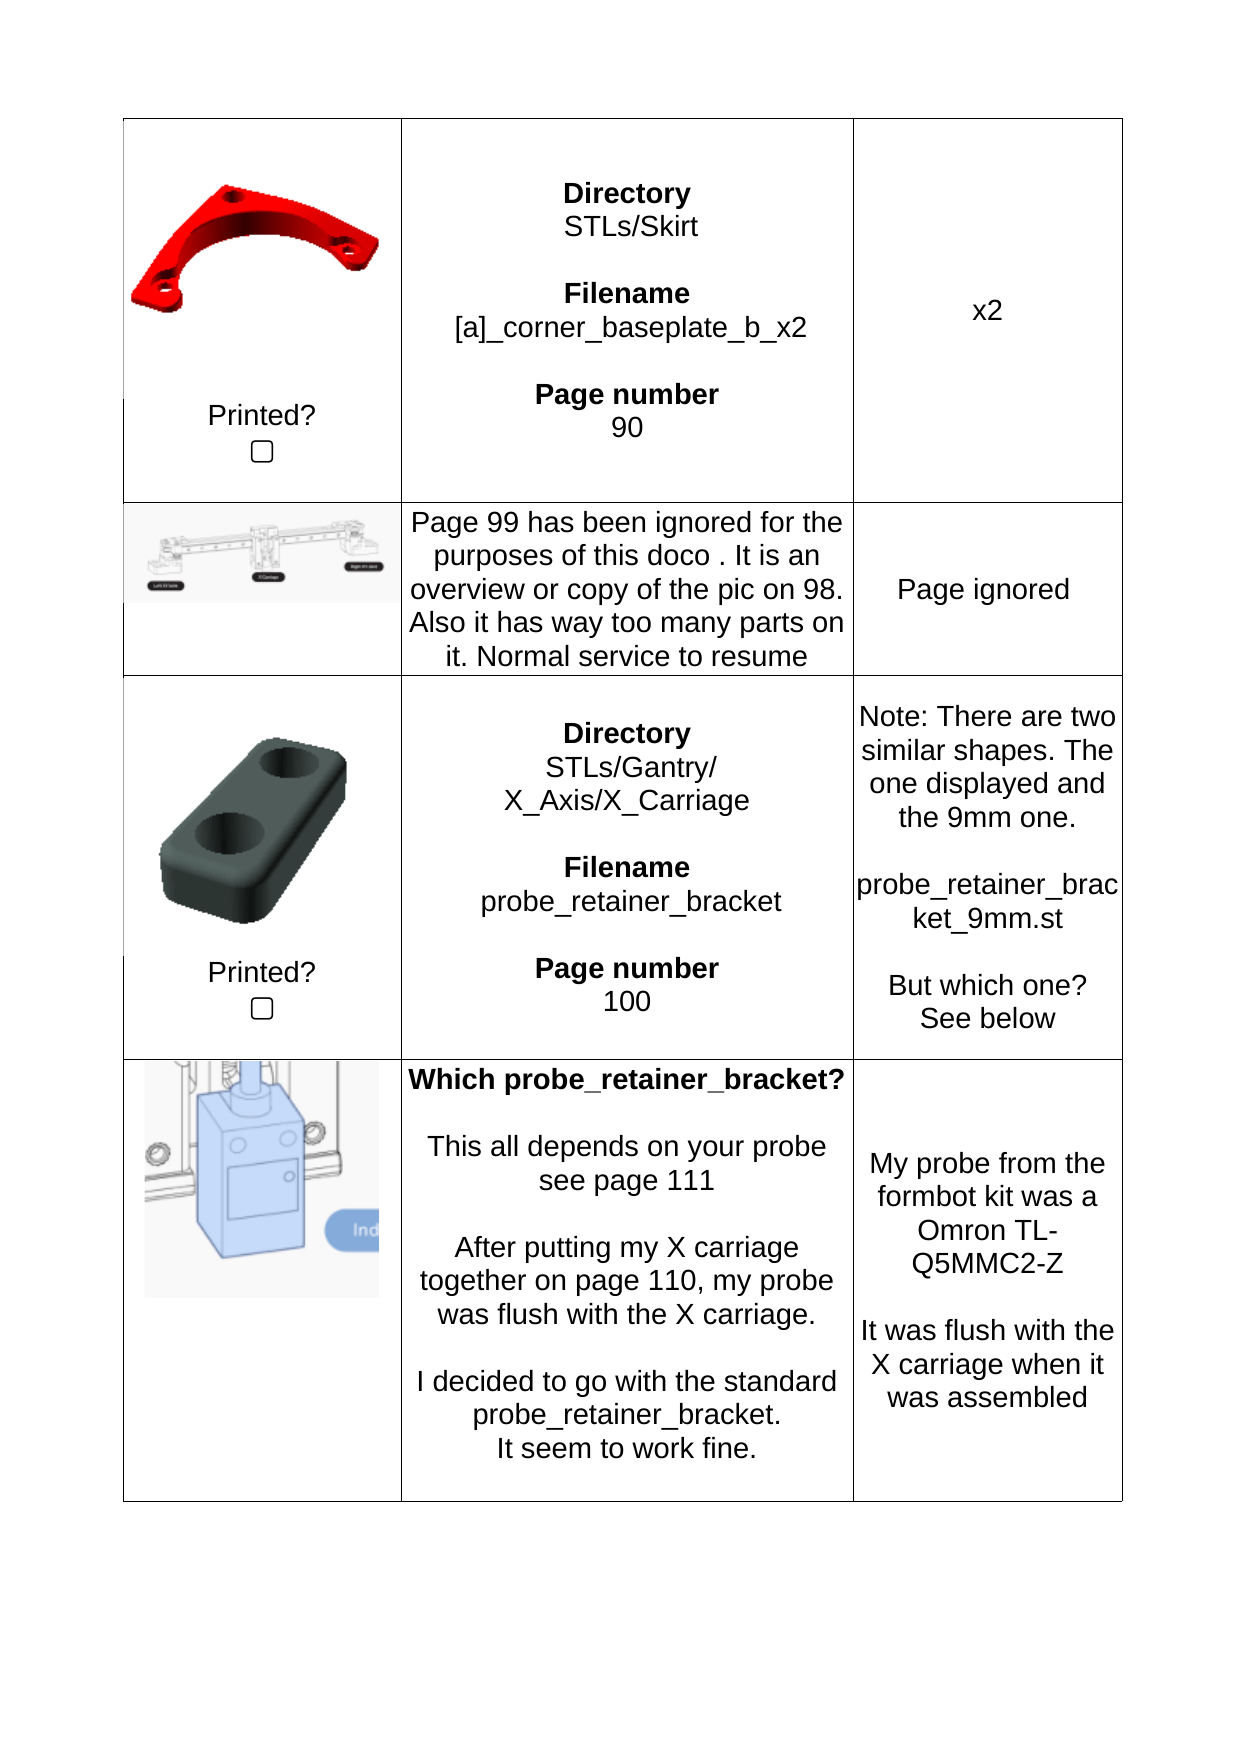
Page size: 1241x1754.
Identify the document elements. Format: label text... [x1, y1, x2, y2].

table_cell x2 [854, 119, 1122, 502]
table_cell Which probe_retainer_bracket? This all depends on your probe see page 111 After putting my X carriage together on page 110, my probe was flush with the X carriage. I decided to go with the standard probe_retainer_bracket. It seem to work fine. [402, 1060, 853, 1501]
table_cell Page 99 has been ignored for the purposes of this doco . It is an overview or copy of the pic on 98. Also it has way too many parts on it. Normal service to resume [402, 503, 853, 675]
table_cell [124, 1060, 401, 1501]
table_cell Note: There are two similar shapes. The one displayed and the 9mm one. probe_retainer_bracket_9mm.st But which one? See below [854, 676, 1122, 1059]
table_cell Page ignored [854, 503, 1122, 675]
table_cell Directory STLs/Skirt Filename [a]_corner_baseplate_b_x2 Page number 90 [402, 119, 853, 502]
picture [123, 678, 401, 956]
table_cell My probe from the formbot kit was a Omron TL-Q5MMC2-Z It was flush with the X carriage when it was assembled [854, 1060, 1122, 1501]
table_cell Printed? ▢ [124, 399, 401, 502]
picture [123, 121, 401, 399]
table_cell [124, 603, 401, 675]
picture [144, 1061, 379, 1298]
table_cell Directory STLs/Gantry/ X_Axis/X_Carriage Filename probe_retainer_bracket Page number 100 [402, 676, 853, 1059]
table_cell Printed? ▢ [124, 956, 401, 1059]
picture [123, 504, 401, 603]
